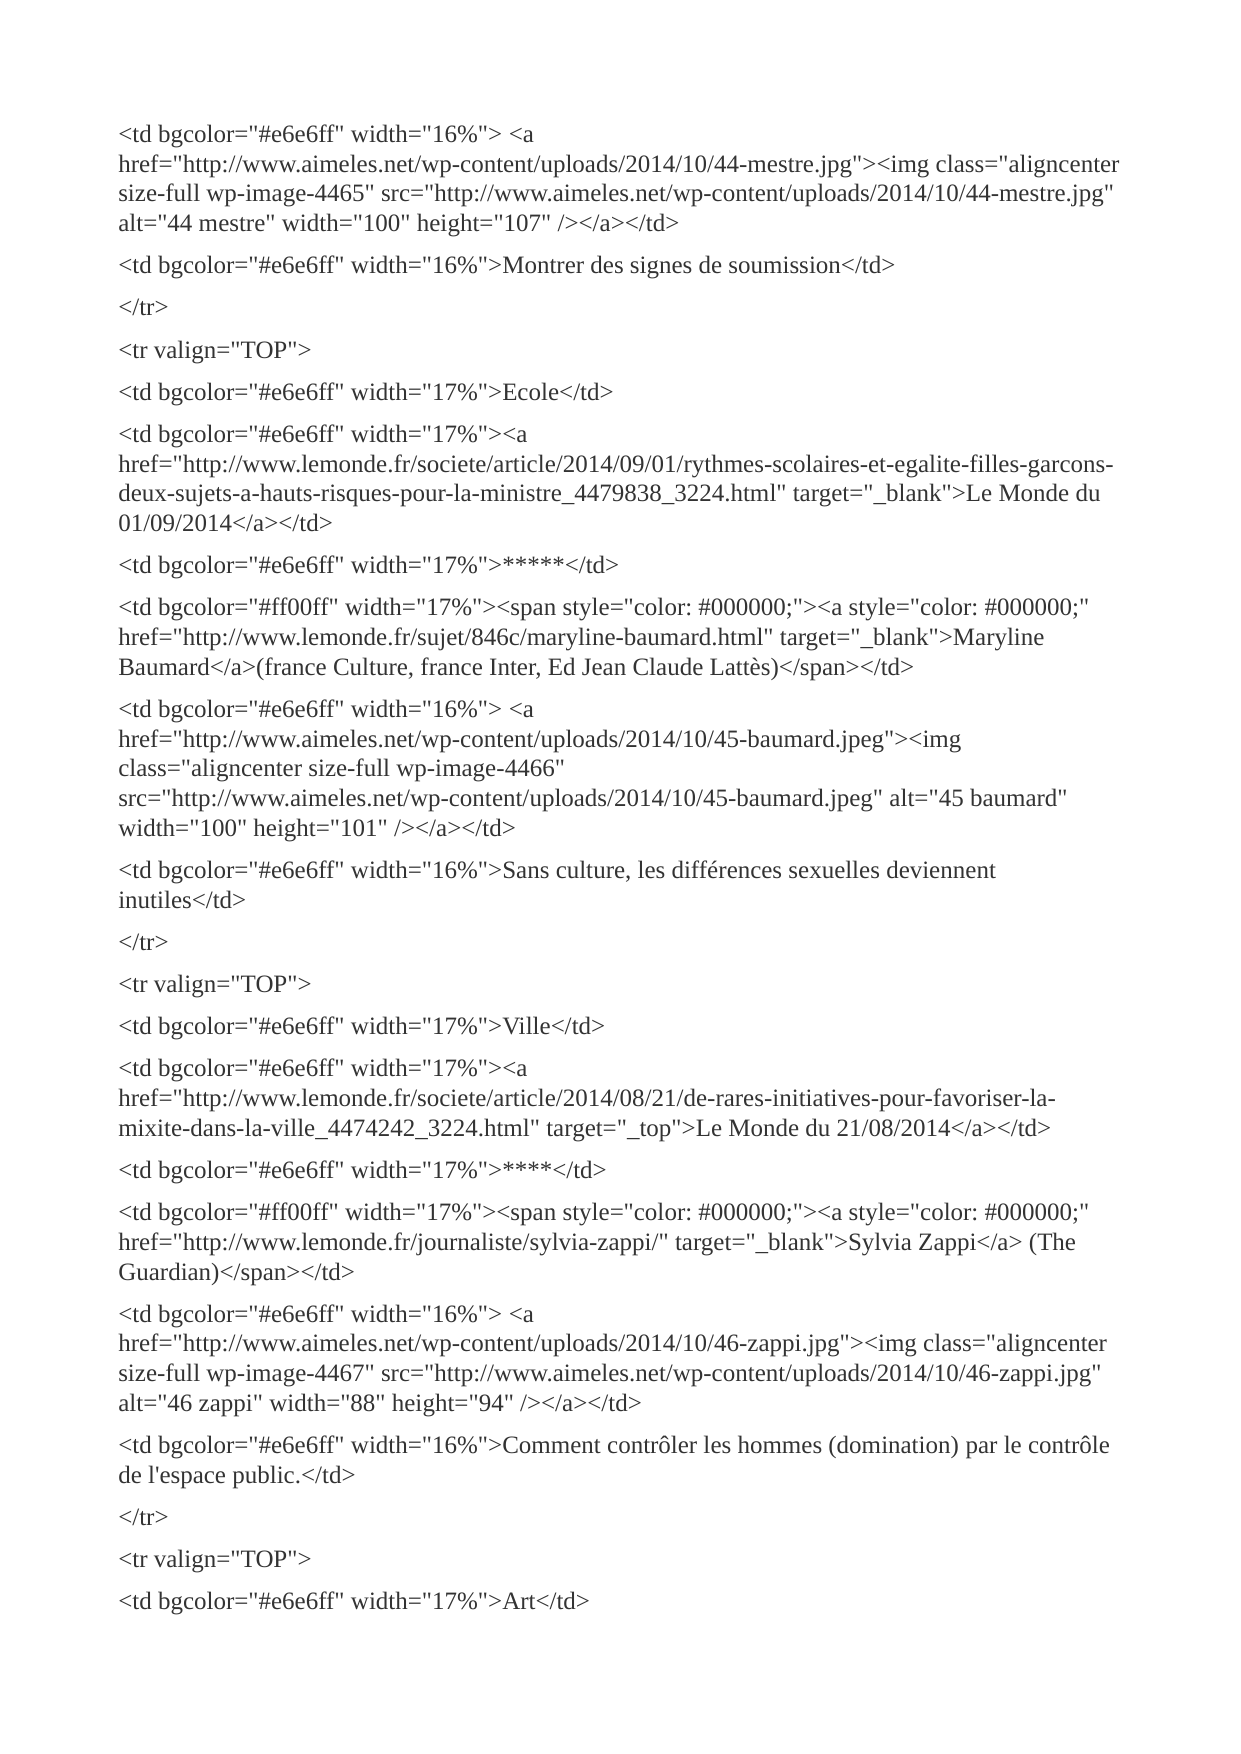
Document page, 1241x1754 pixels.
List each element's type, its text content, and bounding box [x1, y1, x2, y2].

text <td bgcolor="#e6e6ff" width="17%">Ecole</td> [118, 376, 1122, 406]
text <td bgcolor="#ff00ff" width="17%"><span style="color: #000000;"><a style="color: #000000;" href="http://www.lemonde.fr/sujet/846c/maryline-baumard.html" target="_blank">Maryline Baumard</a>(france Culture, france Inter, Ed Jean Claude Lattès)</span></td> [118, 592, 1122, 681]
text <td bgcolor="#e6e6ff" width="16%"> <a href="http://www.aimeles.net/wp-content/uploads/2014/10/46-zappi.jpg"><img class="aligncenter size-full wp-image-4467" src="http://www.aimeles.net/wp-content/uploads/2014/10/46-zappi.jpg" alt="46 zappi" width="88" height="94" /></a></td> [118, 1298, 1122, 1417]
text <tr valign="TOP"> [118, 334, 1122, 363]
text </tr> [118, 292, 1122, 321]
text <tr valign="TOP"> [118, 1543, 1122, 1573]
text <td bgcolor="#e6e6ff" width="17%">Ville</td> [118, 1010, 1122, 1040]
text <td bgcolor="#e6e6ff" width="16%">Comment contrôler les hommes (domination) par le contrôle de l'espace public.</td> [118, 1429, 1122, 1488]
text <td bgcolor="#ff00ff" width="17%"><span style="color: #000000;"><a style="color: #000000;" href="http://www.lemonde.fr/journaliste/sylvia-zappi/" target="_blank">Sylvia Zappi</a> (The Guardian)</span></td> [118, 1196, 1122, 1285]
text <td bgcolor="#e6e6ff" width="17%">*****</td> [118, 549, 1122, 579]
text </tr> [118, 1501, 1122, 1531]
text <td bgcolor="#e6e6ff" width="16%">Montrer des signes de soumission</td> [118, 249, 1122, 279]
text <td bgcolor="#e6e6ff" width="17%">Art</td> [118, 1585, 1122, 1615]
text <td bgcolor="#e6e6ff" width="17%"><a href="http://www.lemonde.fr/societe/article/2014/09/01/rythmes-scolaires-et-egalite-filles-garcons-deux-sujets-a-hauts-risques-pour-la-ministre_4479838_3224.html" target="_blank">Le Monde du 01/09/2014</a></td> [118, 418, 1122, 537]
text <tr valign="TOP"> [118, 968, 1122, 998]
text <td bgcolor="#e6e6ff" width="16%">Sans culture, les différences sexuelles deviennent inutiles</td> [118, 854, 1122, 913]
text <td bgcolor="#e6e6ff" width="17%">****</td> [118, 1154, 1122, 1184]
text <td bgcolor="#e6e6ff" width="16%"> <a href="http://www.aimeles.net/wp-content/uploads/2014/10/45-baumard.jpeg"><img class="aligncenter size-full wp-image-4466" src="http://www.aimeles.net/wp-content/uploads/2014/10/45-baumard.jpeg" alt="45 baumard" width="100" height="101" /></a></td> [118, 693, 1122, 842]
text </tr> [118, 926, 1122, 956]
text <td bgcolor="#e6e6ff" width="17%"><a href="http://www.lemonde.fr/societe/article/2014/08/21/de-rares-initiatives-pour-favoriser-la-mixite-dans-la-ville_4474242_3224.html" target="_top">Le Monde du 21/08/2014</a></td> [118, 1052, 1122, 1142]
text <td bgcolor="#e6e6ff" width="16%"> <a href="http://www.aimeles.net/wp-content/uploads/2014/10/44-mestre.jpg"><img class="aligncenter size-full wp-image-4465" src="http://www.aimeles.net/wp-content/uploads/2014/10/44-mestre.jpg" alt="44 mestre" width="100" height="107" /></a></td> [118, 118, 1122, 237]
